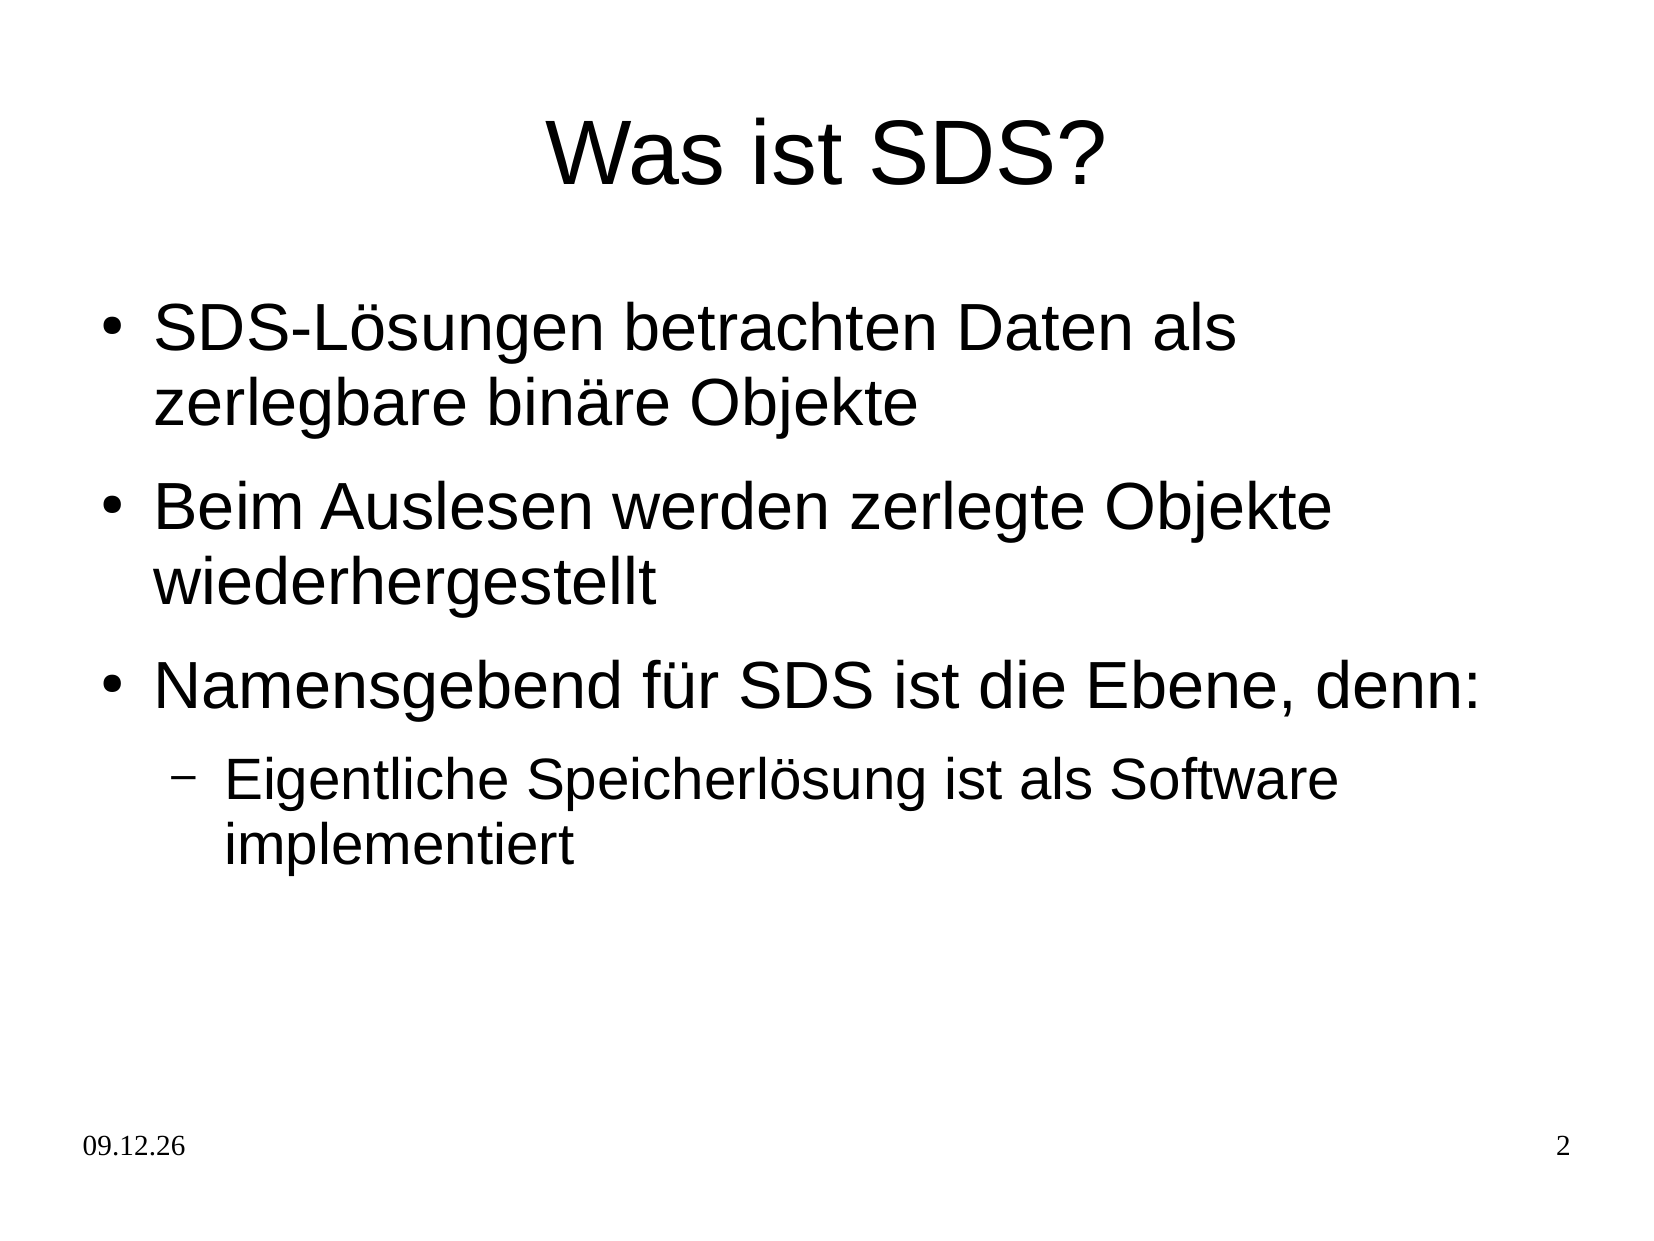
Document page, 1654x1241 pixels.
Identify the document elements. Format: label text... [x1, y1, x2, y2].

list SDS-Lösungen betrachten Daten als zerlegbare binäre Objekte Beim Auslesen werden zerlegte Objekte wiederhergestellt Namensgebend für SDS ist die Ebene, denn: Eigentliche Speicherlösung ist als Software implementiert [82, 290, 1571, 1010]
title Was ist SDS? [82, 49, 1571, 257]
